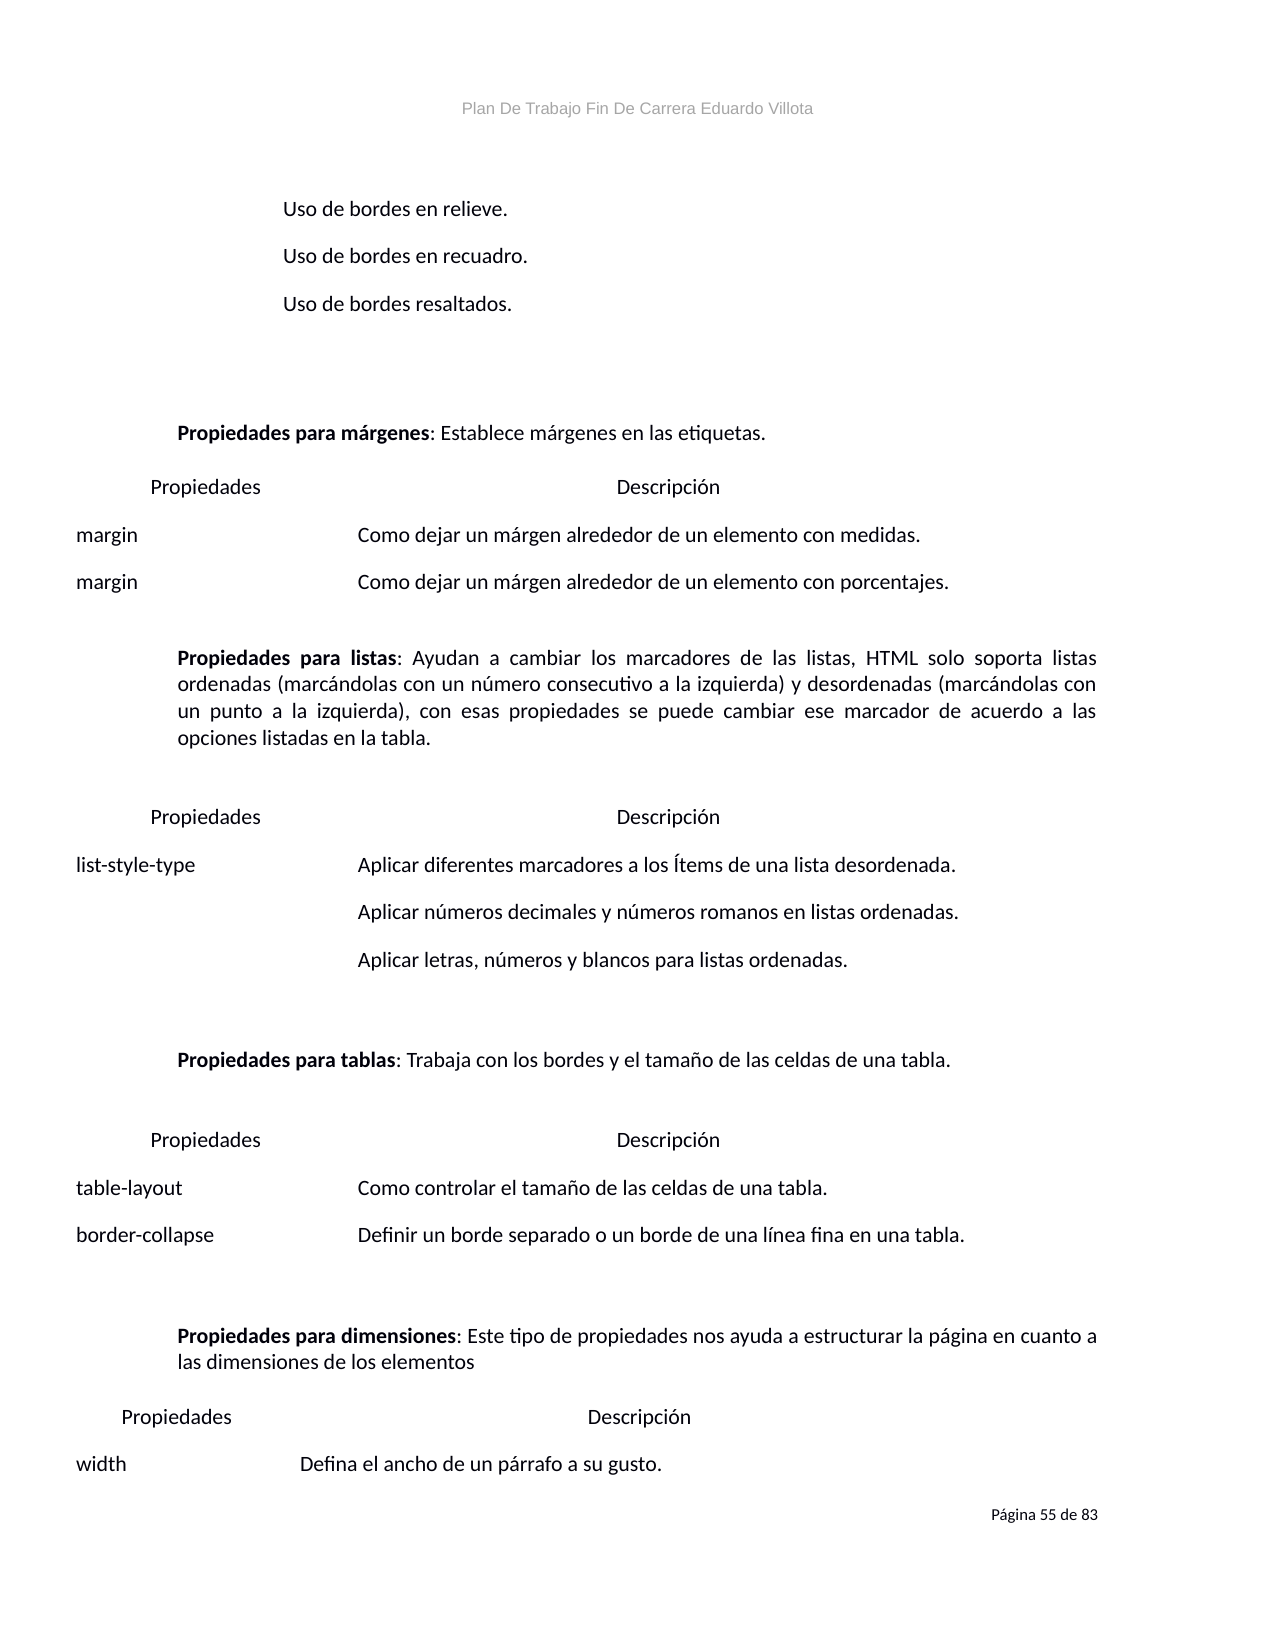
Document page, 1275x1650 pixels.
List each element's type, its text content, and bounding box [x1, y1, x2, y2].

table_cell Aplicar números decimales y números romanos en listas ordenadas. [346, 899, 990, 946]
text Propiedades para márgenes: Establece márgenes en las etiquetas. [177, 419, 1098, 445]
table_cell width [65, 1451, 288, 1498]
table_cell table-layout [65, 1174, 346, 1221]
table_cell border-collapse [65, 1221, 346, 1269]
table_header Propiedades [65, 804, 346, 851]
table_cell Aplicar diferentes marcadores a los Ítems de una lista desordenada. [346, 851, 990, 898]
table_cell Como dejar un márgen alrededor de un elemento con medidas. [346, 521, 990, 568]
table_cell Como controlar el tamaño de las celdas de una tabla. [346, 1174, 990, 1221]
table_cell Aplicar letras, números y blancos para listas ordenadas. [346, 946, 990, 993]
table_cell list-style-type [65, 851, 346, 993]
text Propiedades para tablas: Trabaja con los bordes y el tamaño de las celdas de una tabla. [177, 1047, 1098, 1073]
table_cell Uso de bordes en recuadro. [272, 243, 990, 290]
table_cell Definir un borde separado o un borde de una línea fina en una tabla. [346, 1221, 990, 1269]
table_cell margin [65, 521, 346, 568]
table_header Descripción [346, 473, 990, 521]
table_cell Como dejar un márgen alrededor de un elemento con porcentajes. [346, 568, 990, 616]
table_cell [272, 148, 990, 195]
text Propiedades para dimensiones: Este tipo de propiedades nos ayuda a estructurar la página en cuanto a las dimensiones de los elementos [177, 1322, 1098, 1375]
table_header Propiedades [65, 1403, 288, 1451]
table_cell Defina el ancho de un párrafo a su gusto. [289, 1451, 990, 1498]
table_cell Uso de bordes en relieve. [272, 195, 990, 243]
table_header Propiedades [65, 1126, 346, 1174]
table_header Descripción [346, 804, 990, 851]
table_header Descripción [346, 1126, 990, 1174]
table_header Descripción [289, 1403, 990, 1451]
text Propiedades para listas: Ayudan a cambiar los marcadores de las listas, HTML solo soporta listas ordenadas (marcándolas con un número consecutivo a la izquierda) y desordenadas (marcándolas con un punto a la izquierda), con esas propiedades se puede cambiar ese marcador de acuerdo a las opciones listadas en la tabla. [177, 644, 1098, 751]
table_header Propiedades [65, 473, 346, 521]
table_cell Uso de bordes resaltados. [272, 290, 990, 338]
table_cell [65, 148, 272, 338]
table_cell margin [65, 568, 346, 616]
